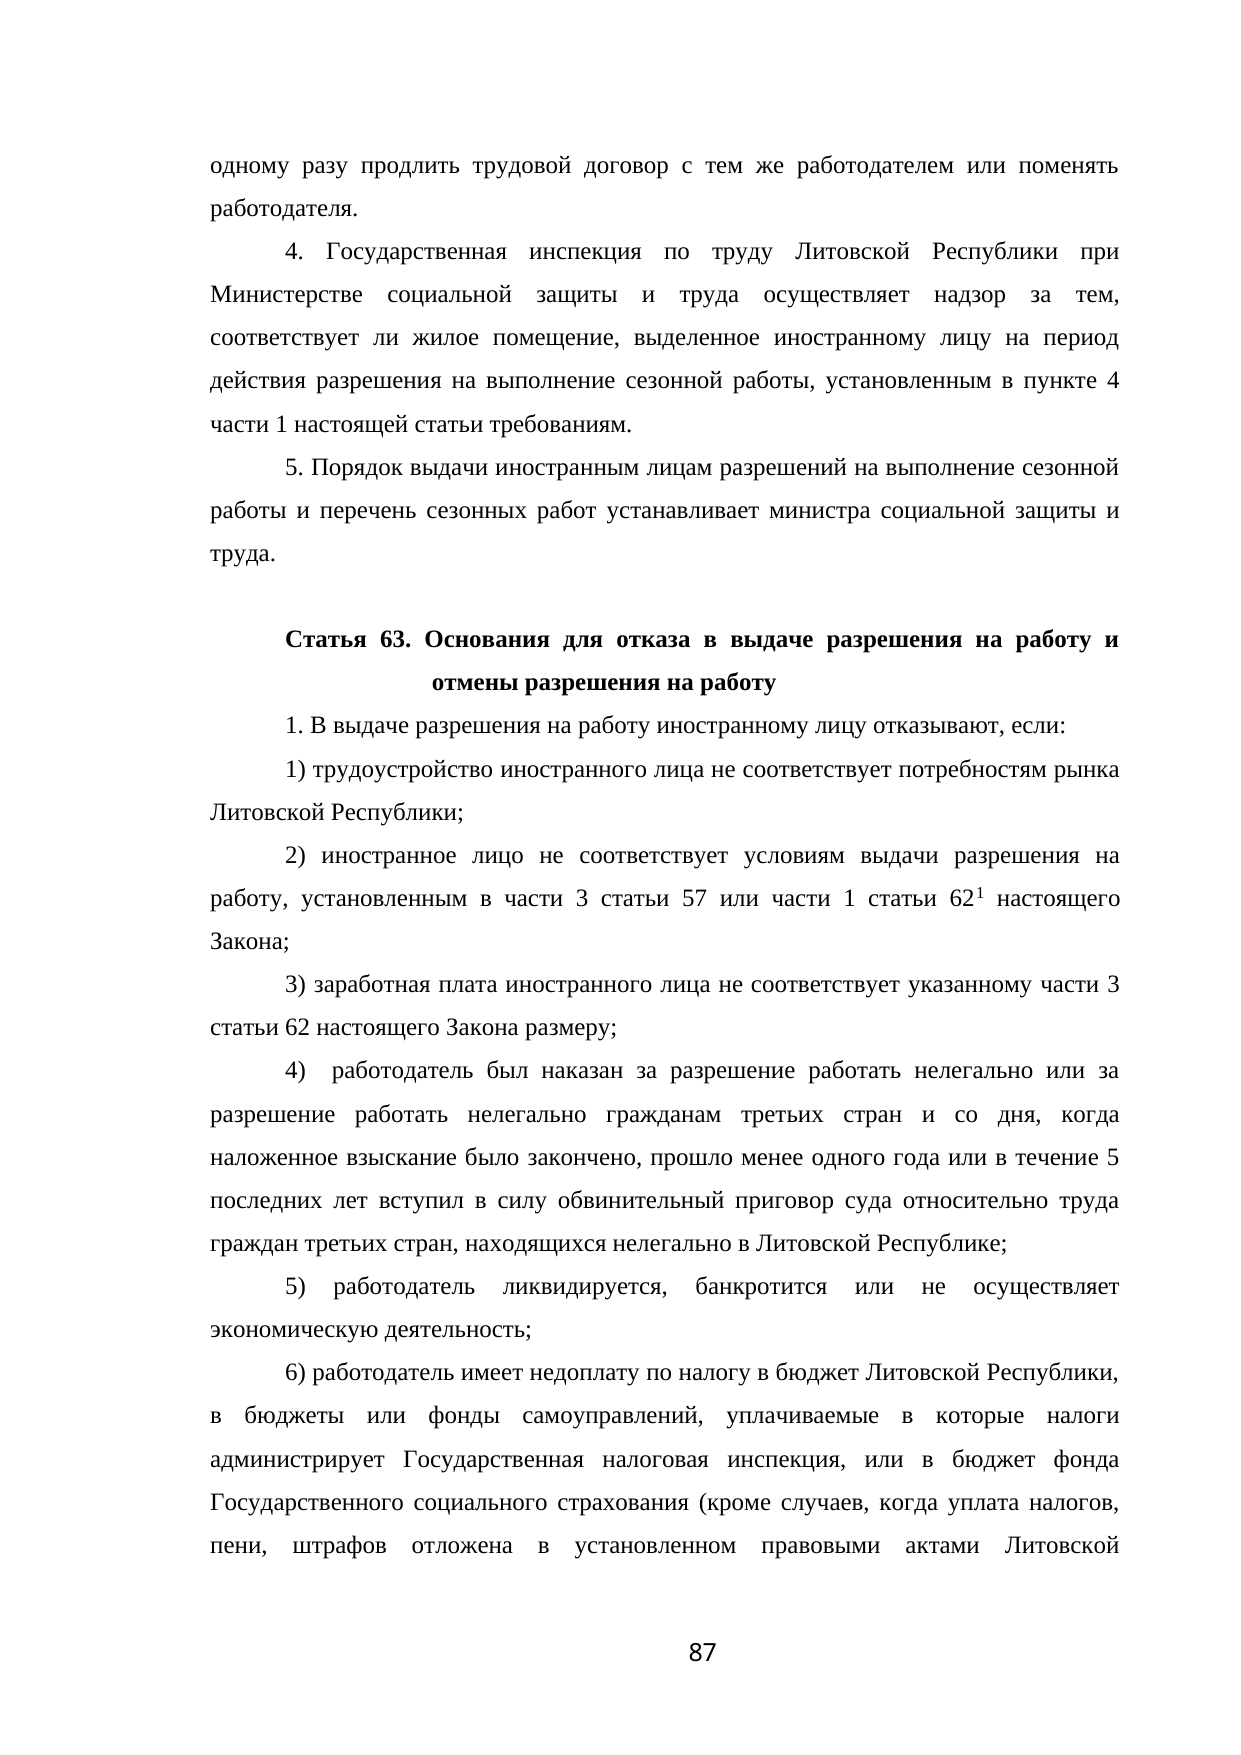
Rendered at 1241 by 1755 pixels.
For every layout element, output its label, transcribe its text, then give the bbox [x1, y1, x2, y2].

text 4. Государственная инспекция по труду Литовской Республики при Министерстве социальной защиты и труда осуществляет надзор за тем, соответствует ли жилое помещение, выделенное иностранному лицу на период действия разрешения на выполнение сезонной работы, установленным в пункте 4 части 1 настоящей статьи требованиям. [210, 236, 1120, 437]
text Статья 63. Основания для отказа в выдаче разрешения на работу и отмены разрешения на работу [285, 624, 1120, 696]
text одному разу продлить трудовой договор с тем же работодателем или поменять работодателя. [210, 150, 1120, 222]
text 3) заработная плата иностранного лица не соответствует указанному части 3 статьи 62 настоящего Закона размеру; [210, 969, 1120, 1041]
text 2) иностранное лицо не соответствует условиям выдачи разрешения на работу, установленным в части 3 статьи 57 или части 1 статьи 621 настоящего Закона; [210, 840, 1120, 955]
text 6) работодатель имеет недоплату по налогу в бюджет Литовской Республики, в бюджеты или фонды самоуправлений, уплачиваемые в которые налоги администрирует Государственная налоговая инспекция, или в бюджет фонда Государственного социального страхования (кроме случаев, когда уплата налогов, пени, штрафов отложена в установленном правовыми актами Литовской [210, 1357, 1120, 1559]
text 4) работодатель был наказан за разрешение работать нелегально или за разрешение работать нелегально гражданам третьих стран и со дня, когда наложенное взыскание было закончено, прошло менее одного года или в течение 5 последних лет вступил в силу обвинительный приговор суда относительно труда граждан третьих стран, находящихся нелегально в Литовской Республике; [210, 1056, 1120, 1257]
text 5. Порядок выдачи иностранным лицам разрешений на выполнение сезонной работы и перечень сезонных работ устанавливает министра социальной защиты и труда. [210, 452, 1120, 567]
text 1) трудоустройство иностранного лица не соответствует потребностям рынка Литовской Республики; [210, 754, 1120, 826]
text 1. В выдаче разрешения на работу иностранному лицу отказывают, если: [210, 711, 1120, 739]
text 5) работодатель ликвидируется, банкротится или не осуществляет экономическую деятельность; [210, 1271, 1120, 1343]
